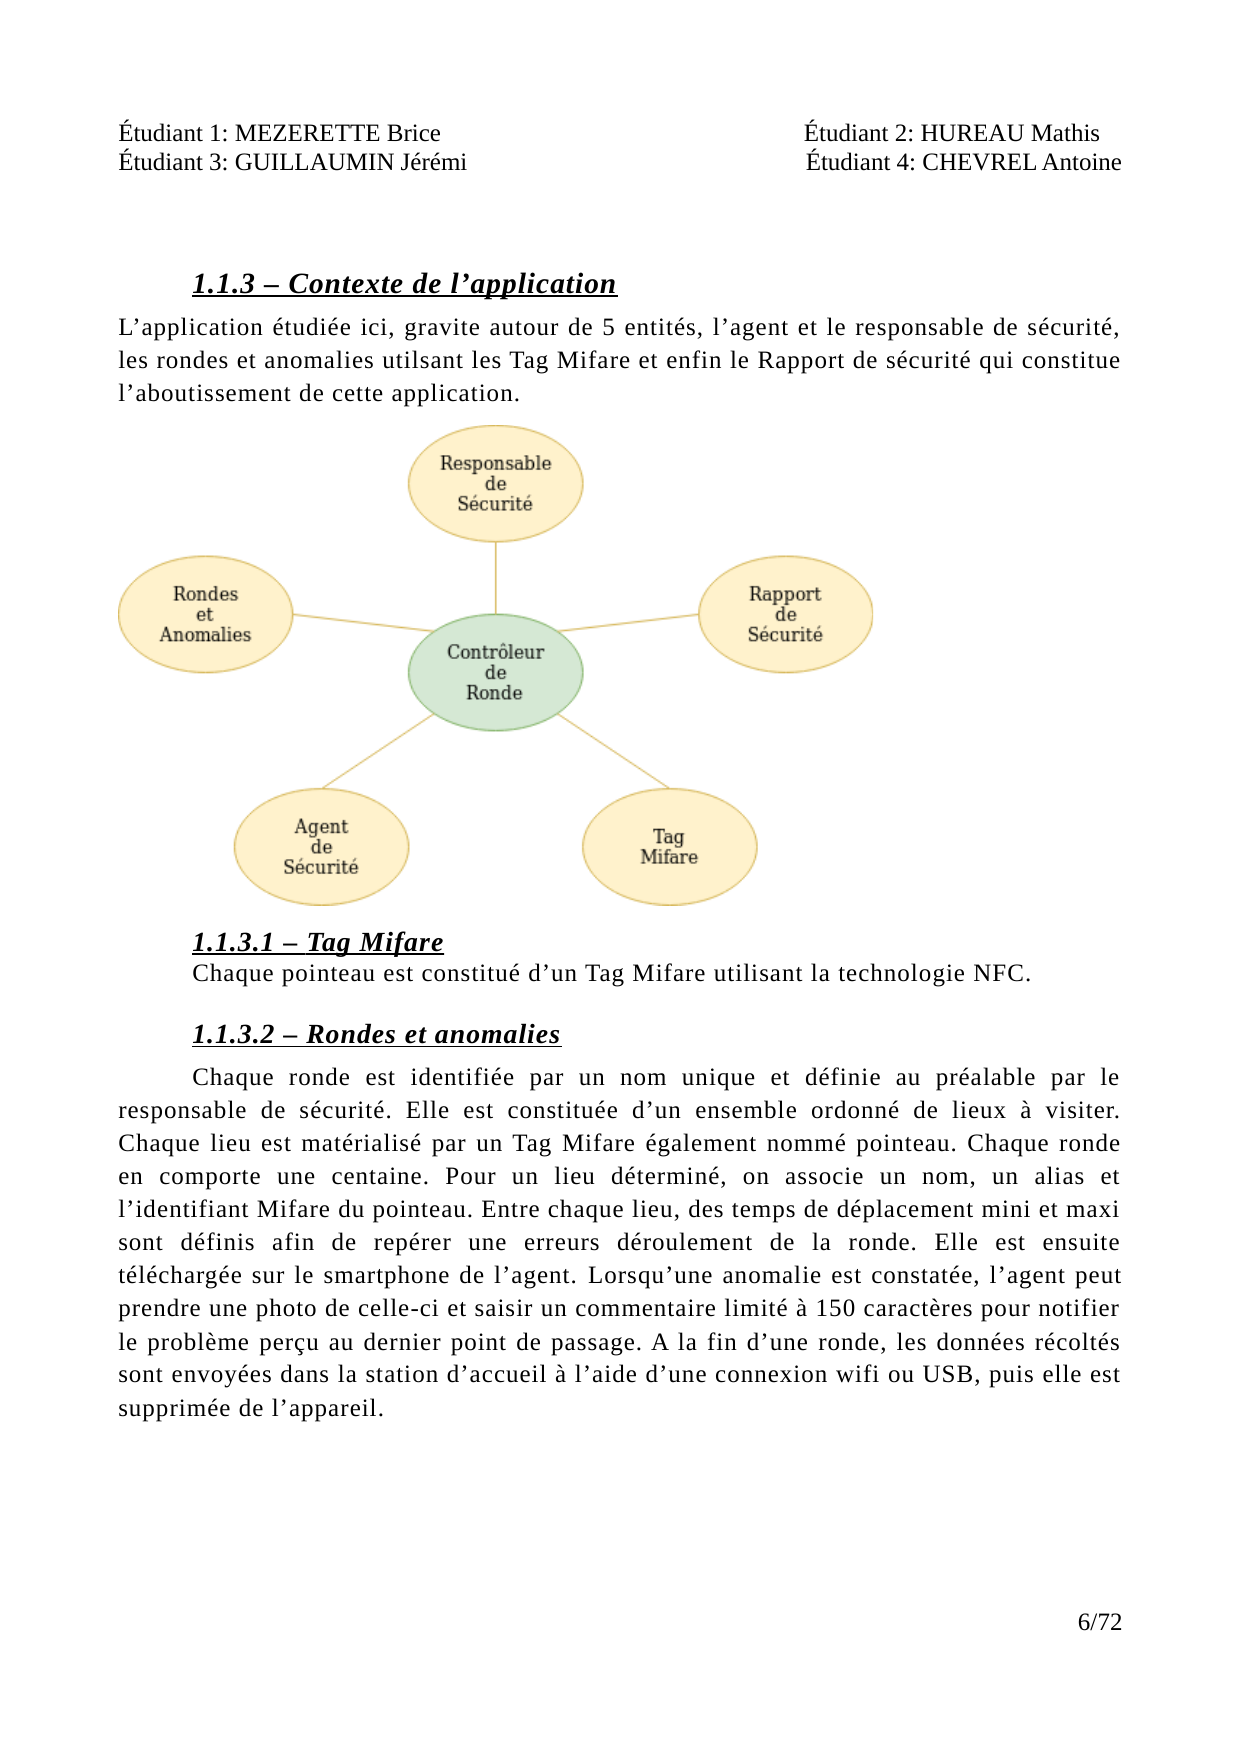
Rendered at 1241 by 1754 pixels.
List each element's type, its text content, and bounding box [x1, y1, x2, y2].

subtitle 1.1.3 – Contexte de l’application [118, 266, 1122, 300]
picture [118, 425, 874, 906]
text L’application étudiée ici, gravite autour de 5 entités, l’agent et le responsable de sécurité, les rondes et anomalies utilsant les Tag Mifare et enfin le Rapport de sécurité qui constitue l’aboutissement de cette application. [118, 312, 1122, 407]
text Chaque ronde est identifiée par un nom unique et définie au préalable par le responsable de sécurité. Elle est constituée d’un ensemble ordonné de lieux à visiter. Chaque lieu est matérialisé par un Tag Mifare également nommé pointeau. Chaque ronde en comporte une centaine. Pour un lieu déterminé, on associe un nom, un alias et l’identifiant Mifare du pointeau. Entre chaque lieu, des temps de déplacement mini et maxi sont définis afin de repérer une erreurs déroulement de la ronde. Elle est ensuite téléchargée sur le smartphone de l’agent. Lorsqu’une anomalie est constatée, l’agent peut prendre une photo de celle-ci et saisir un commentaire limité à 150 caractères pour notifier le problème perçu au dernier point de passage. A la fin d’une ronde, les données récoltés sont envoyées dans la station d’accueil à l’aide d’une connexion wifi ou USB, puis elle est supprimée de l’appareil. [118, 1062, 1122, 1421]
text Chaque pointeau est constitué d’un Tag Mifare utilisant la technologie NFC. [118, 958, 1122, 987]
text 1.1.3.1 – Tag Mifare [118, 924, 1122, 958]
subtitle 1.1.3.2 – Rondes et anomalies [118, 1018, 1122, 1050]
